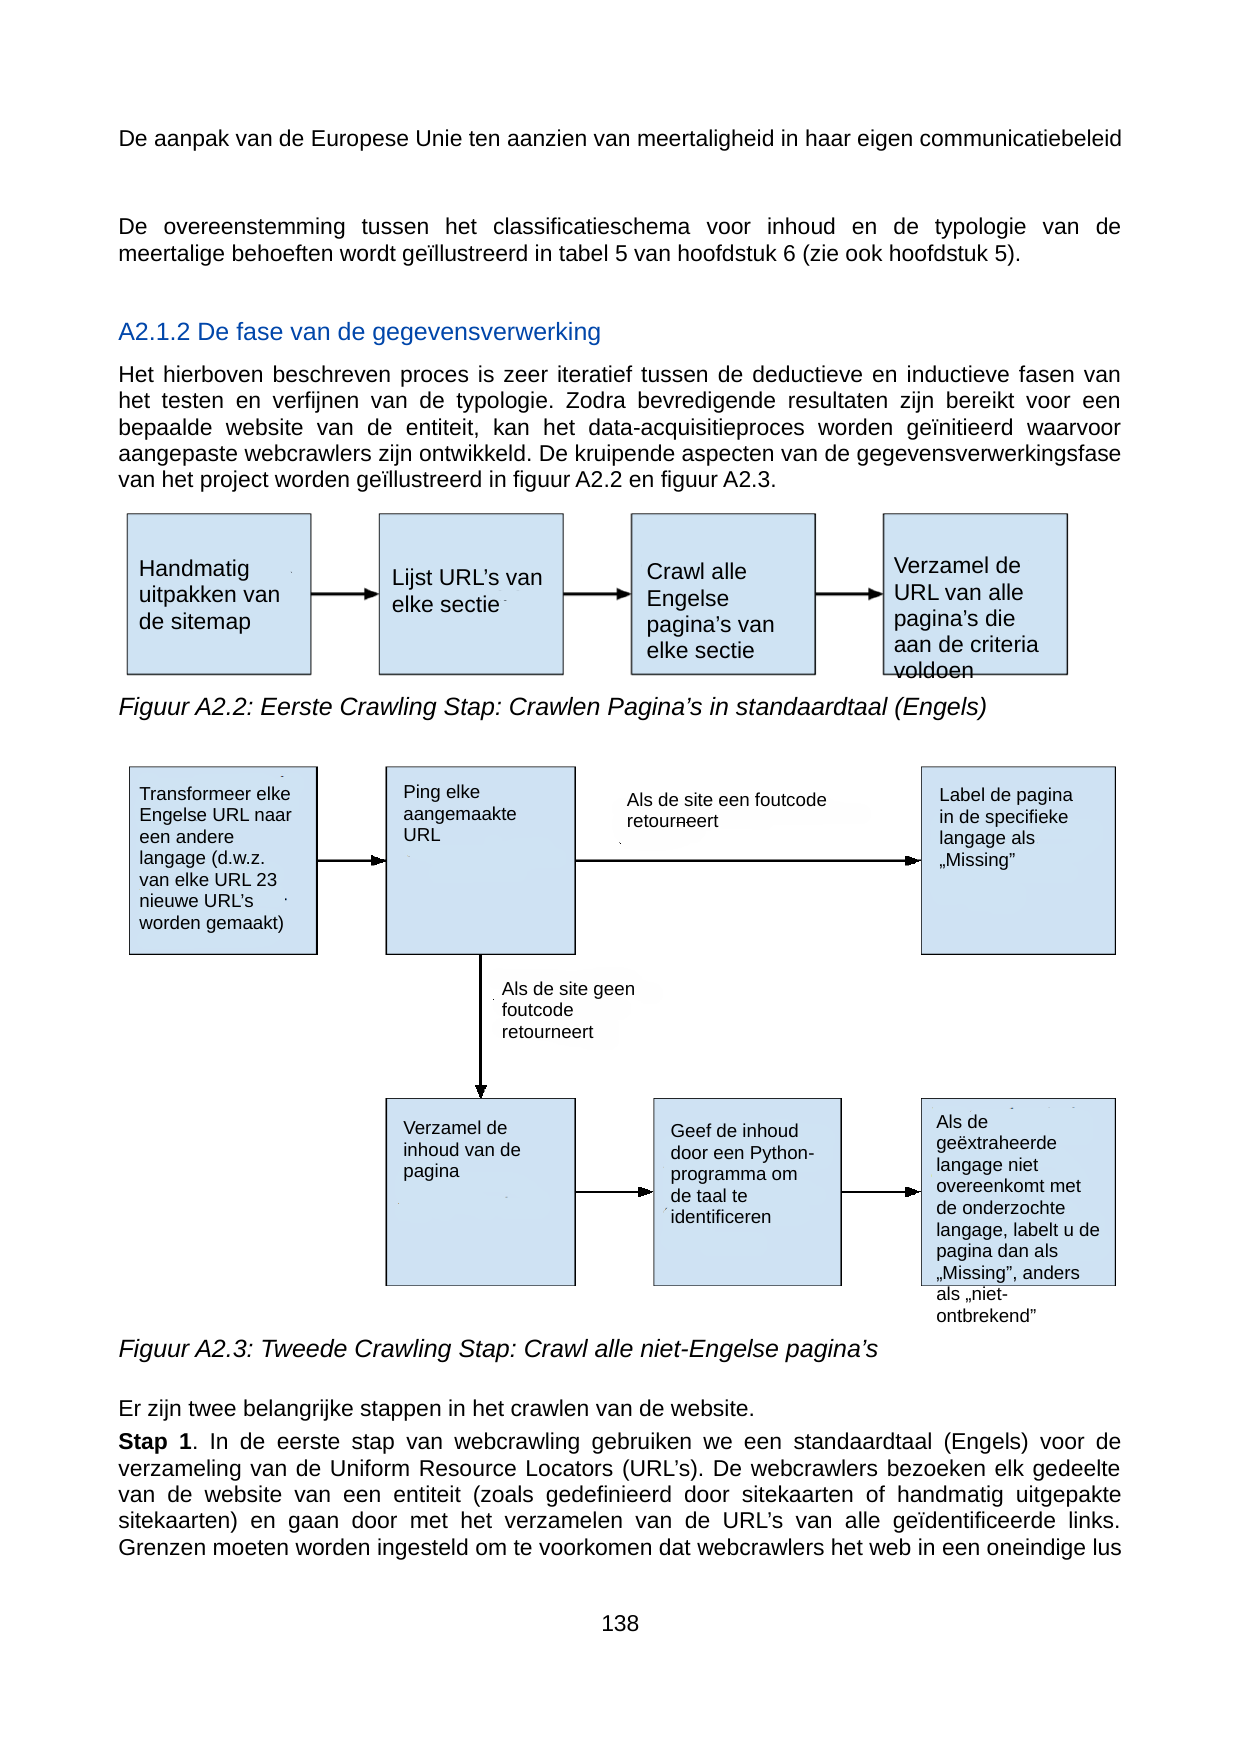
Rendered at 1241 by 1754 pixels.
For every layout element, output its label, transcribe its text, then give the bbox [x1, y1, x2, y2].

picture [118, 755, 1125, 1291]
picture [118, 502, 1072, 681]
subtitle A2.1.2 De fase van de gegevensverwerking [118, 317, 1122, 345]
text Figuur A2.3: Tweede Crawling Stap: Crawl alle niet-Engelse pagina’s [118, 1291, 1125, 1362]
text Er zijn twee belangrijke stappen in het crawlen van de website. [118, 1395, 1122, 1422]
text De overeenstemming tussen het classificatieschema voor inhoud en de typologie van de meertalige behoeften wordt geïllustreerd in tabel 5 van hoofdstuk 6 (zie ook hoofdstuk 5). [118, 213, 1122, 266]
text Figuur A2.2: Eerste Crawling Stap: Crawlen Pagina’s in standaardtaal (Engels) [118, 681, 1072, 720]
text Het hierboven beschreven proces is zeer iteratief tussen de deductieve en inductieve fasen van het testen en verfijnen van de typologie. Zodra bevredigende resultaten zijn bereikt voor een bepaalde website van de entiteit, kan het data-acquisitieproces worden geïnitieerd waarvoor aangepaste webcrawlers zijn ontwikkeld. De kruipende aspecten van de gegevensverwerkingsfase van het project worden geïllustreerd in figuur A2.2 en figuur A2.3. [118, 361, 1122, 493]
text Stap 1. In de eerste stap van webcrawling gebruiken we een standaardtaal (Engels) voor de verzameling van de Uniform Resource Locators (URL’s). De webcrawlers bezoeken elk gedeelte van de website van een entiteit (zoals gedefinieerd door sitekaarten of handmatig uitgepakte sitekaarten) en gaan door met het verzamelen van de URL’s van alle geïdentificeerde links. Grenzen moeten worden ingesteld om te voorkomen dat webcrawlers het web in een oneindige lus [118, 1428, 1122, 1560]
